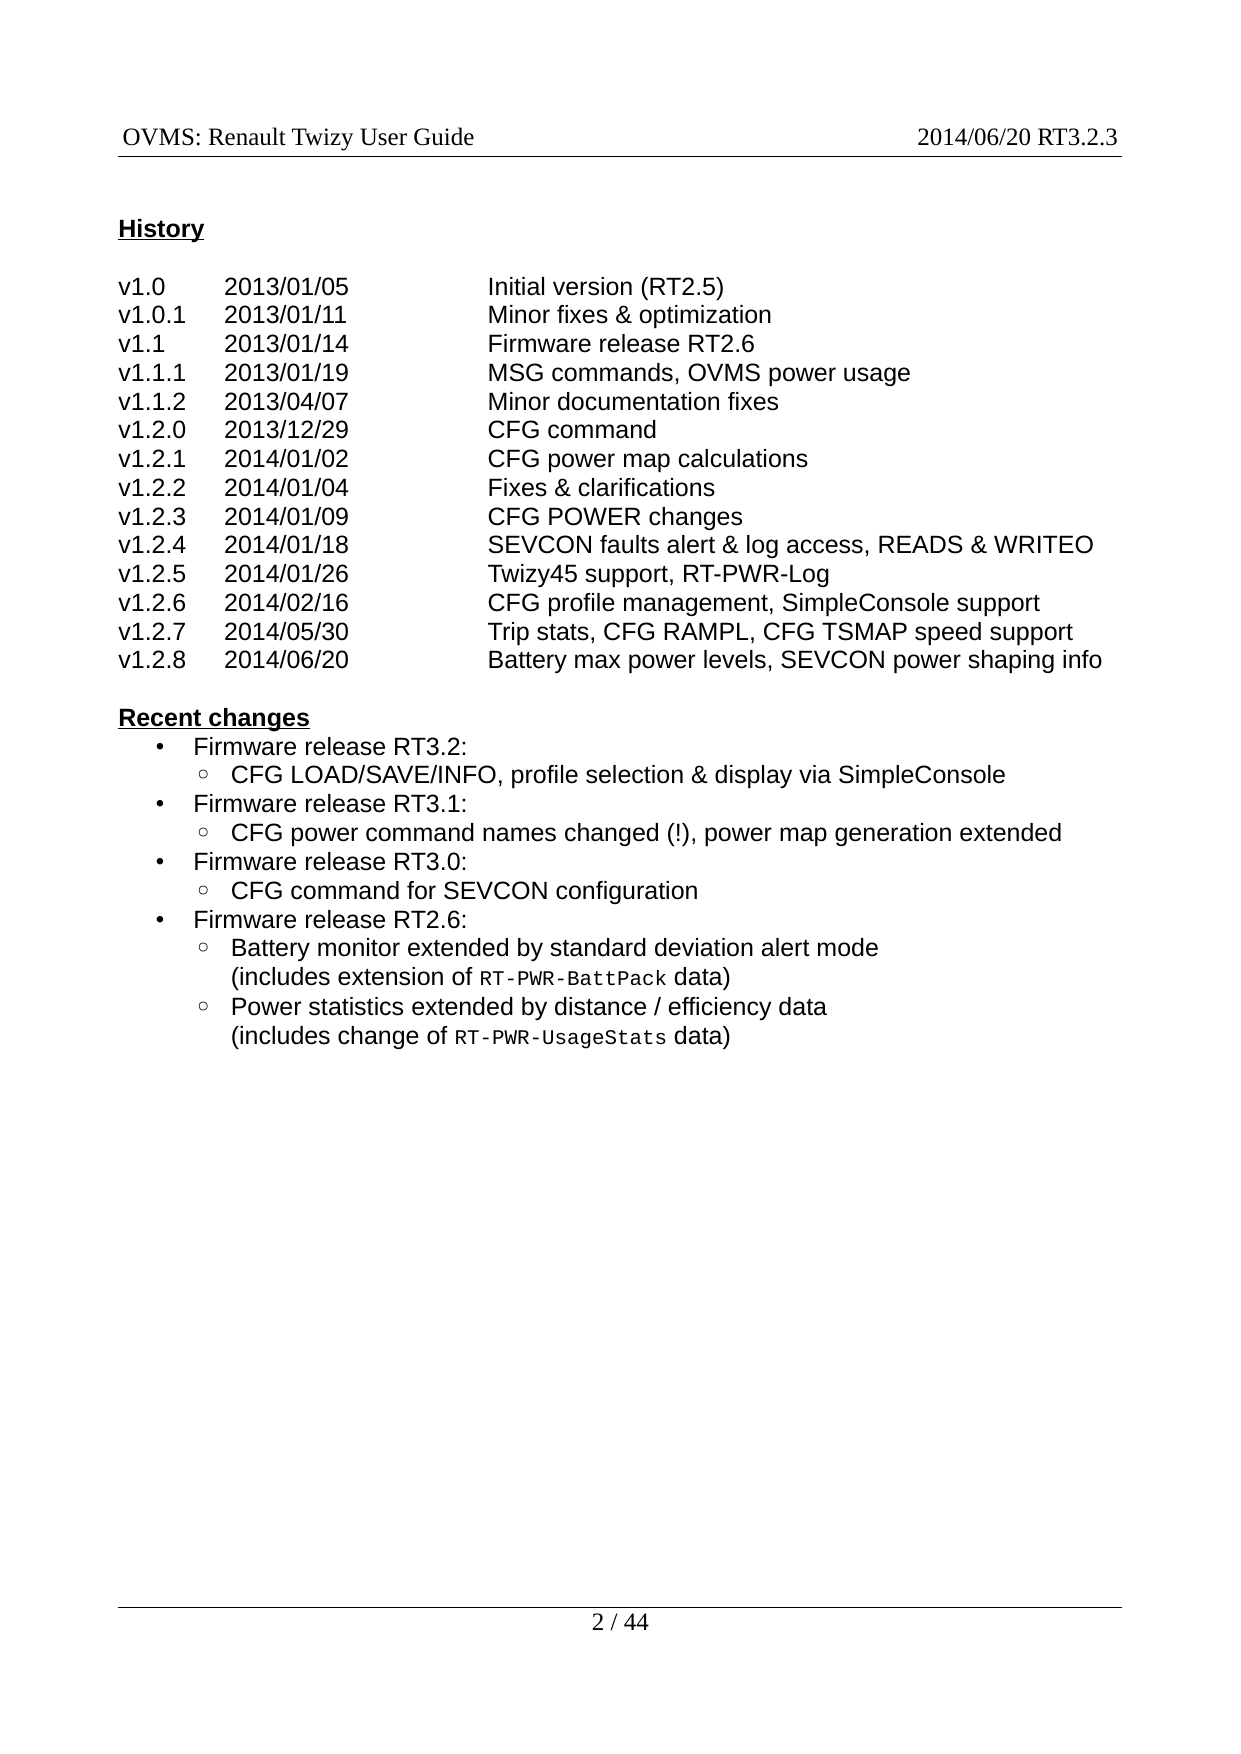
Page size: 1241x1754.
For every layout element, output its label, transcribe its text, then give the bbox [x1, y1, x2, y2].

text v1.0.1 2013/01/11 Minor fixes & optimization [118, 300, 1122, 329]
text v1.1.1 2013/01/19 MSG commands, OVMS power usage [118, 358, 1122, 386]
text v1.2.2 2014/01/04 Fixes & clarifications [118, 473, 1122, 501]
text v1.1.2 2013/04/07 Minor documentation fixes [118, 386, 1122, 415]
list Power statistics extended by distance / efficiency data (includes change of RT-PWR-UsageStats data) [193, 992, 1122, 1051]
list Firmware release RT2.6: [156, 904, 1122, 933]
text v1.0 2013/01/05 Initial version (RT2.5) [118, 271, 1122, 300]
list CFG command for SEVCON configuration [193, 876, 1122, 904]
list Firmware release RT3.2: [156, 731, 1122, 760]
text v1.2.7 2014/05/30 Trip stats, CFG RAMPL, CFG TSMAP speed support [118, 616, 1122, 645]
list Battery monitor extended by standard deviation alert mode (includes extension of RT-PWR-BattPack data) [193, 933, 1122, 992]
text v1.2.0 2013/12/29 CFG command [118, 415, 1122, 444]
text v1.2.1 2014/01/02 CFG power map calculations [118, 444, 1122, 473]
text v1.2.3 2014/01/09 CFG POWER changes [118, 501, 1122, 530]
text v1.2.6 2014/02/16 CFG profile management, SimpleConsole support [118, 588, 1122, 616]
text History [118, 214, 1122, 243]
text v1.1 2013/01/14 Firmware release RT2.6 [118, 329, 1122, 358]
list CFG power command names changed (!), power map generation extended [193, 818, 1122, 847]
list Firmware release RT3.0: [156, 847, 1122, 876]
text v1.2.5 2014/01/26 Twizy45 support, RT-PWR-Log [118, 559, 1122, 588]
text v1.2.4 2014/01/18 SEVCON faults alert & log access, READS & WRITEO [118, 530, 1122, 559]
list Firmware release RT3.1: [156, 789, 1122, 818]
list CFG LOAD/SAVE/INFO, profile selection & display via SimpleConsole [193, 760, 1122, 789]
text v1.2.8 2014/06/20 Battery max power levels, SEVCON power shaping info [118, 645, 1122, 674]
text Recent changes [118, 703, 1122, 731]
